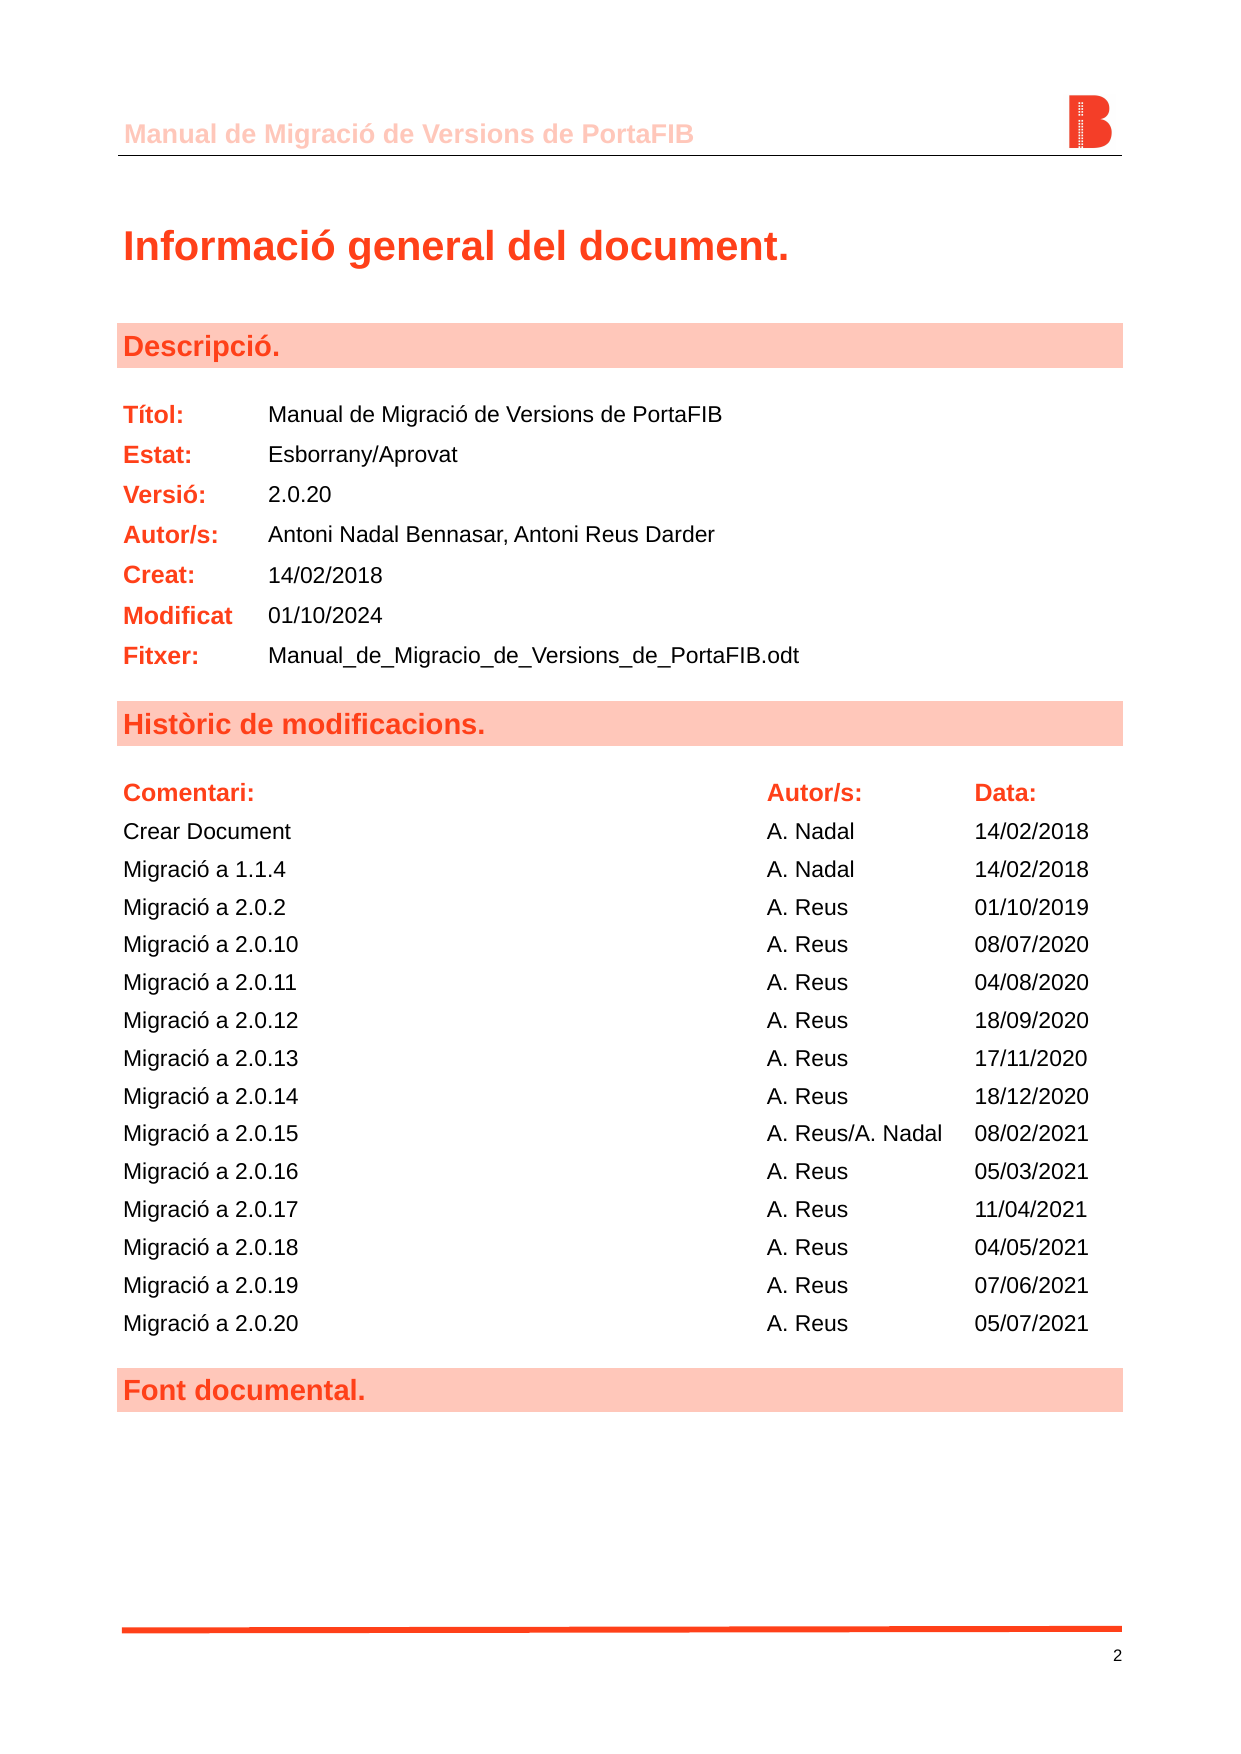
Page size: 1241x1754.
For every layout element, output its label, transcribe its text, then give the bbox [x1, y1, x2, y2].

table_cell A. Reus [761, 1001, 968, 1039]
table_cell A. Reus [761, 1190, 968, 1228]
table_cell Esborrany/Aprovat [262, 434, 1123, 474]
table_cell Migració a 2.0.2 [117, 888, 761, 926]
table_cell A. Reus [761, 888, 968, 926]
table_cell Font documental. [117, 1368, 1123, 1412]
table_cell A. Reus [761, 1304, 968, 1342]
table_cell Descripció. [117, 323, 1123, 368]
table_cell Autor/s: [761, 772, 968, 812]
table_cell 18/12/2020 [969, 1077, 1123, 1115]
table_cell Comentari: [117, 772, 761, 812]
table_cell Històric de modificacions. [117, 701, 1123, 746]
table_cell Migració a 2.0.13 [117, 1039, 761, 1077]
table_cell Migració a 2.0.15 [117, 1115, 761, 1152]
table_cell Migració a 2.0.10 [117, 926, 761, 963]
table_cell A. Reus/A. Nadal [761, 1115, 968, 1152]
table_cell Manual_de_Migracio_de_Versions_de_PortaFIB.odt [262, 635, 1123, 675]
table_cell Modificat [117, 595, 262, 635]
table_cell [117, 746, 1123, 772]
table_cell 05/07/2021 [969, 1304, 1123, 1342]
table_cell [117, 1554, 1123, 1592]
table_cell [117, 1516, 1123, 1554]
table_cell Antoni Nadal Bennasar, Antoni Reus Darder [262, 515, 1123, 555]
table_cell A. Reus [761, 1153, 968, 1190]
table_cell Títol: [117, 394, 262, 434]
table_cell Migració a 2.0.17 [117, 1190, 761, 1228]
table_cell 08/02/2021 [969, 1115, 1123, 1152]
table_cell 01/10/2024 [262, 595, 1123, 635]
table_cell 11/04/2021 [969, 1190, 1123, 1228]
table_cell 18/09/2020 [969, 1001, 1123, 1039]
table_cell 14/02/2018 [262, 555, 1123, 595]
table_cell 07/06/2021 [969, 1266, 1123, 1304]
table_cell 14/02/2018 [969, 850, 1123, 888]
table_cell [117, 368, 1123, 394]
table_cell [117, 1342, 1123, 1367]
table_cell A. Reus [761, 964, 968, 1001]
table_cell A. Reus [761, 1039, 968, 1077]
table_cell Migració a 2.0.18 [117, 1228, 761, 1266]
table_cell A. Nadal [761, 850, 968, 888]
table_cell Migració a 2.0.14 [117, 1077, 761, 1115]
table_cell 05/03/2021 [969, 1153, 1123, 1190]
table_cell 08/07/2020 [969, 926, 1123, 963]
table_cell [117, 1413, 1123, 1438]
table_cell Manual de Migració de Versions de PortaFIB [262, 394, 1123, 434]
table_cell Migració a 2.0.11 [117, 964, 761, 1001]
table_header Informació general del document. [117, 216, 1123, 323]
table_cell Migració a 2.0.16 [117, 1153, 761, 1190]
table_cell [117, 1476, 1123, 1516]
table_cell 01/10/2019 [969, 888, 1123, 926]
table_cell Migració a 1.1.4 [117, 850, 761, 888]
table_cell Creat: [117, 555, 262, 595]
table_cell A. Nadal [761, 812, 968, 850]
table_cell [117, 1438, 1123, 1476]
table_cell Fitxer: [117, 635, 262, 675]
table_cell 2.0.20 [262, 474, 1123, 514]
table_cell A. Reus [761, 1228, 968, 1266]
table_cell 04/05/2021 [969, 1228, 1123, 1266]
table_cell [117, 675, 1123, 701]
table_cell 17/11/2020 [969, 1039, 1123, 1077]
table_cell 04/08/2020 [969, 964, 1123, 1001]
table_cell Crear Document [117, 812, 761, 850]
table_cell Estat: [117, 434, 262, 474]
table_cell Migració a 2.0.20 [117, 1304, 761, 1342]
picture [1063, 94, 1117, 150]
table_cell Autor/s: [117, 515, 262, 555]
table_cell 14/02/2018 [969, 812, 1123, 850]
table_cell Data: [969, 772, 1123, 812]
table_cell Migració a 2.0.12 [117, 1001, 761, 1039]
table_cell Migració a 2.0.19 [117, 1266, 761, 1304]
table_cell Versió: [117, 474, 262, 514]
table_cell A. Reus [761, 926, 968, 963]
table_cell A. Reus [761, 1266, 968, 1304]
table_cell A. Reus [761, 1077, 968, 1115]
